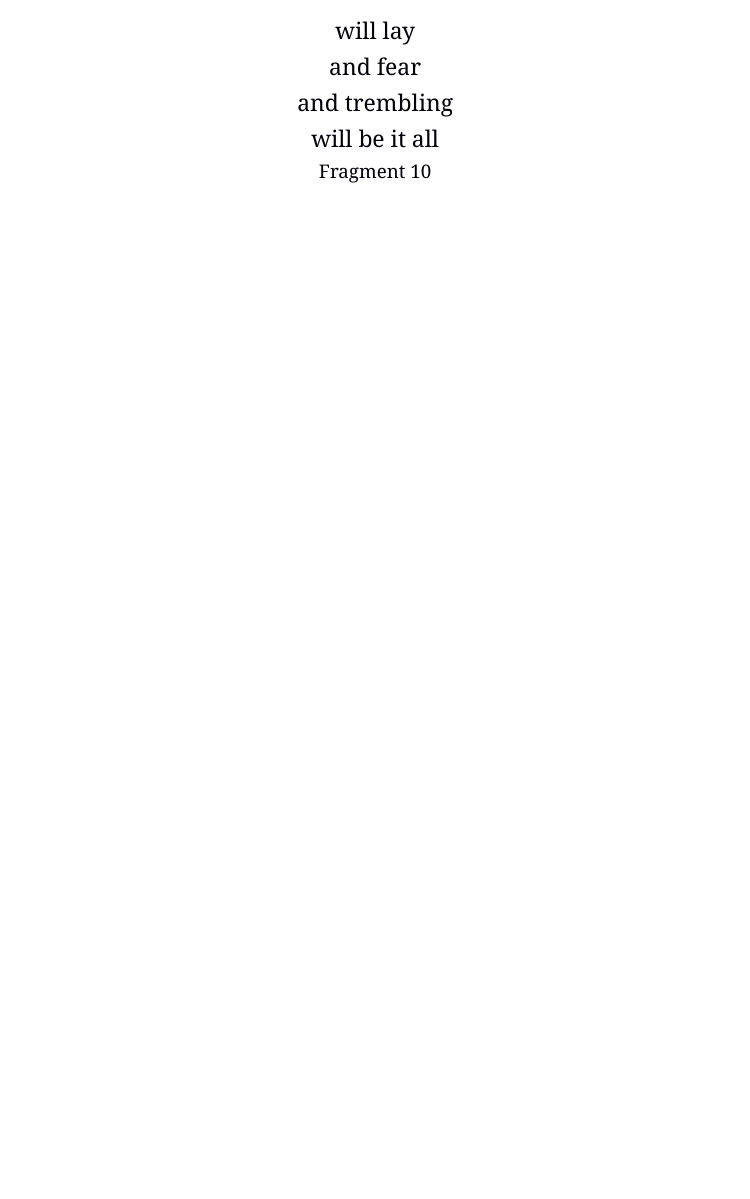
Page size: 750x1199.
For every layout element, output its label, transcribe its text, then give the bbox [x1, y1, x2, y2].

text will lay [105, 15, 645, 46]
text Fragment 10 [105, 159, 645, 184]
text and trembling [105, 87, 645, 118]
text and fear [105, 51, 645, 82]
text will be it all [105, 123, 645, 154]
